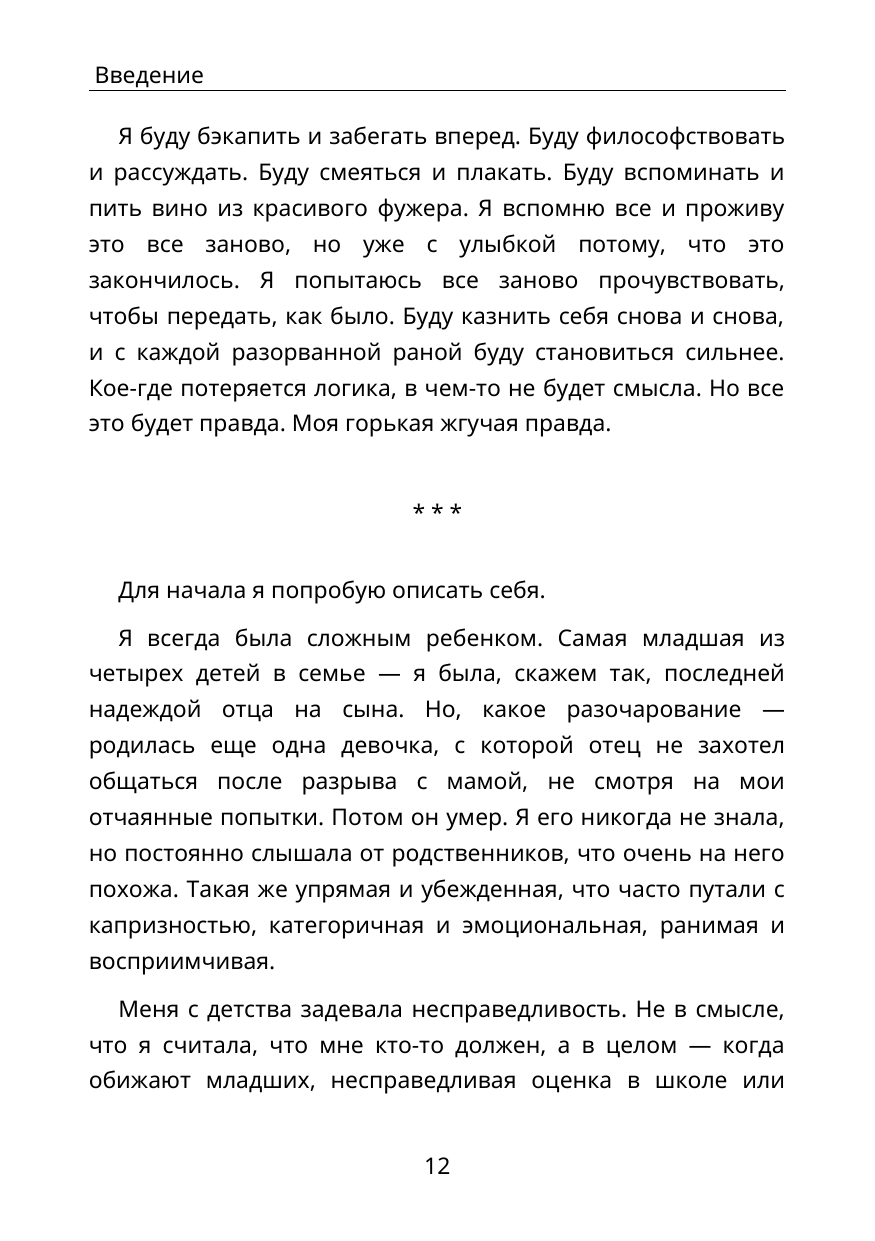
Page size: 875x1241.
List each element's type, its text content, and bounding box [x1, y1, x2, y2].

subtitle * * * [88, 496, 786, 528]
text Я буду бэкапить и забегать вперед. Буду философствовать и рассуждать. Буду смеяться и плакать. Буду вспоминать и пить вино из красивого фужера. Я вспомню все и проживу это все заново, но уже с улыбкой потому, что это закончилось. Я попытаюсь все заново прочувствовать, чтобы передать, как было. Буду казнить себя снова и снова, и с каждой разорванной раной буду становиться сильнее. Кое-где потеряется логика, в чем-то не будет смысла. Но все это будет правда. Моя горькая жгучая правда. [88, 120, 786, 439]
text Я всегда была сложным ребенком. Самая младшая из четырех детей в семье — я была, скажем так, последней надеждой отца на сына. Но, какое разочарование — родилась еще одна девочка, с которой отец не захотел общаться после разрыва с мамой, не смотря на мои отчаянные попытки. Потом он умер. Я его никогда не знала, но постоянно слышала от родственников, что очень на него похожа. Такая же упрямая и убежденная, что часто путали с капризностью, категоричная и эмоциональная, ранимая и восприимчивая. [88, 621, 786, 976]
text Для начала я попробую описать себя. [88, 574, 786, 605]
text Меня с детства задевала несправедливость. Не в смысле, что я считала, что мне кто-то должен, а в целом — когда обижают младших, несправедливая оценка в школе или [88, 993, 786, 1096]
